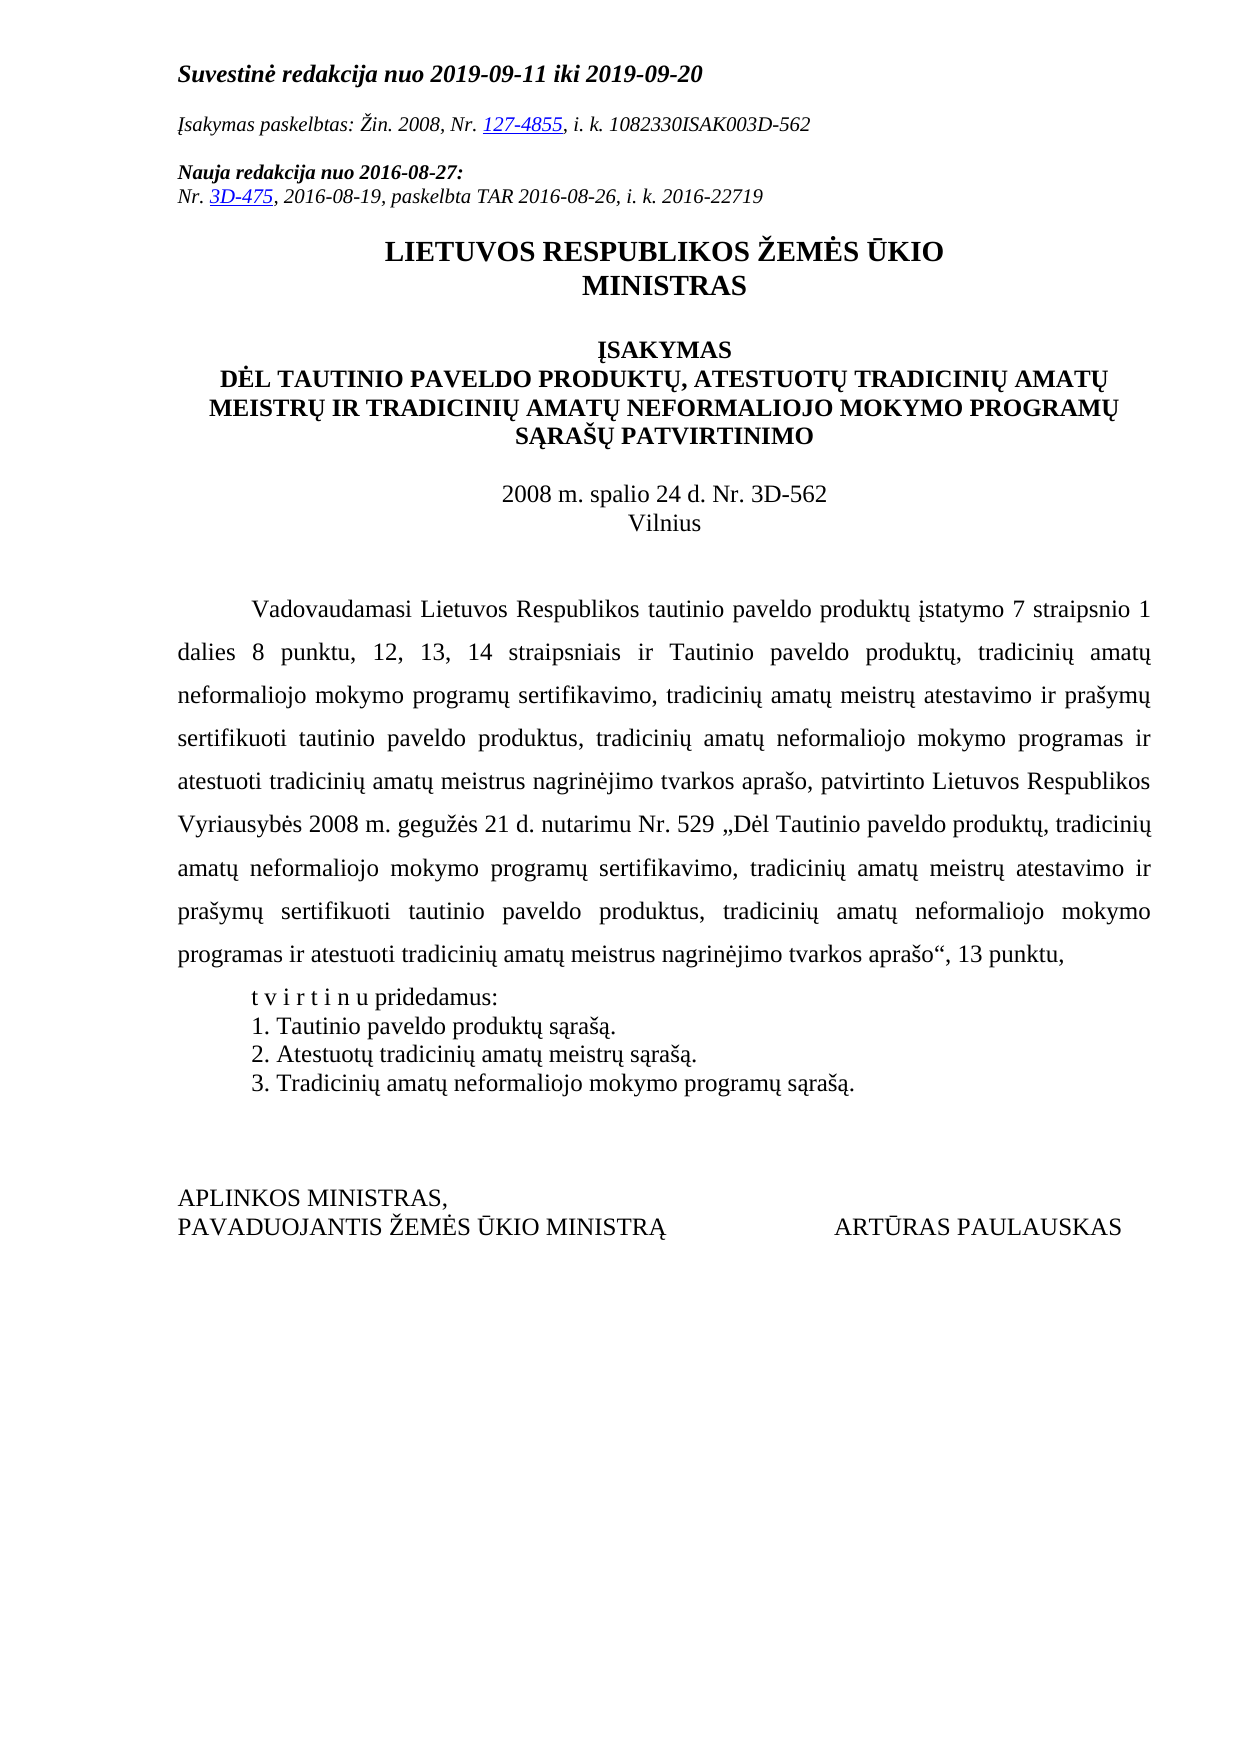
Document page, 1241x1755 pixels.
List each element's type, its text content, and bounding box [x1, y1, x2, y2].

text t v i r t i n u pridedamus: [177, 982, 1152, 1011]
text APLINKOS MINISTRAS, [177, 1183, 1152, 1212]
text PAVADUOJANTIS ŽEMĖS ŪKIO MINISTRĄ ARTŪRAS PAULAUSKAS [177, 1212, 1152, 1241]
text 2008 m. spalio 24 d. Nr. 3D-562 [177, 479, 1152, 508]
text Įsakymas paskelbtas: Žin. 2008, Nr. 127-4855, i. k. 1082330ISAK003D-562 [177, 112, 1152, 136]
text DĖL TAUTINIO PAVELDO PRODUKTŲ, ATESTUOTŲ TRADICINIŲ AMATŲ MEISTRŲ IR TRADICINIŲ AMATŲ NEFORMALIOJO MOKYMO PROGRAMŲ SĄRAŠŲ PATVIRTINIMO [177, 364, 1152, 450]
text 3. Tradicinių amatų neformaliojo mokymo programų sąrašą. [177, 1068, 1152, 1097]
text 1. Tautinio paveldo produktų sąrašą. [177, 1011, 1152, 1039]
text 2. Atestuotų tradicinių amatų meistrų sąrašą. [177, 1039, 1152, 1068]
text ĮSAKYMAS [177, 335, 1152, 364]
text MINISTRAS [177, 268, 1152, 302]
text Suvestinė redakcija nuo 2019-09-11 iki 2019-09-20 [177, 59, 1152, 88]
text Nr. 3D-475, 2016-08-19, paskelbta TAR 2016-08-26, i. k. 2016-22719 [177, 184, 1152, 208]
text Nauja redakcija nuo 2016-08-27: [177, 160, 1152, 184]
text LIETUVOS RESPUBLIKOS ŽEMĖS ŪKIO [177, 234, 1152, 268]
text Vilnius [177, 508, 1152, 536]
text Vadovaudamasi Lietuvos Respublikos tautinio paveldo produktų įstatymo 7 straipsnio 1 dalies 8 punktu, 12, 13, 14 straipsniais ir Tautinio paveldo produktų, tradicinių amatų neformaliojo mokymo programų sertifikavimo, tradicinių amatų meistrų atestavimo ir prašymų sertifikuoti tautinio paveldo produktus, tradicinių amatų neformaliojo mokymo programas ir atestuoti tradicinių amatų meistrus nagrinėjimo tvarkos aprašo, patvirtinto Lietuvos Respublikos Vyriausybės 2008 m. gegužės 21 d. nutarimu Nr. 529 „Dėl Tautinio paveldo produktų, tradicinių amatų neformaliojo mokymo programų sertifikavimo, tradicinių amatų meistrų atestavimo ir prašymų sertifikuoti tautinio paveldo produktus, tradicinių amatų neformaliojo mokymo programas ir atestuoti tradicinių amatų meistrus nagrinėjimo tvarkos aprašo“, 13 punktu, [177, 594, 1152, 968]
